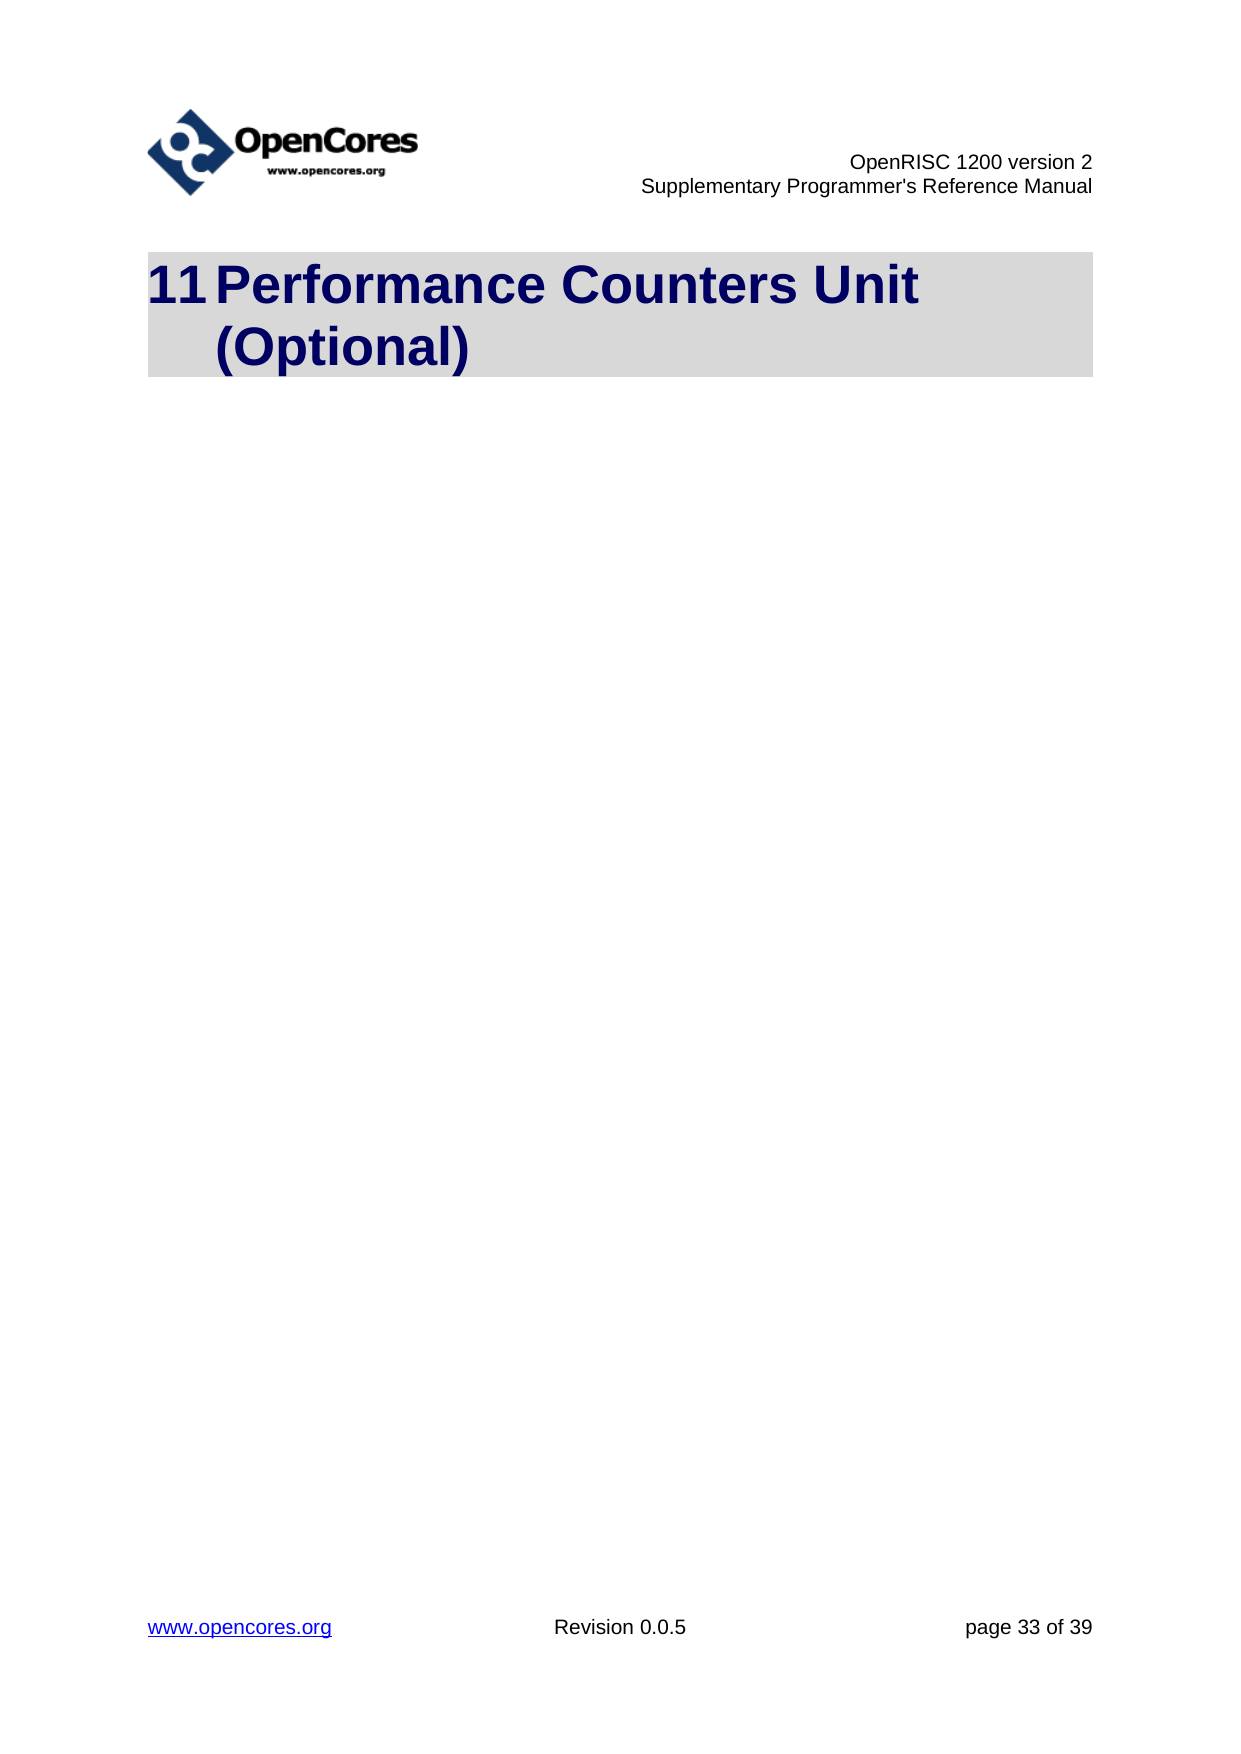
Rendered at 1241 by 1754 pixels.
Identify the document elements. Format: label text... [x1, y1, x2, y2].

picture [147, 109, 418, 196]
subtitle Performance Counters Unit (Optional) [148, 252, 1093, 377]
